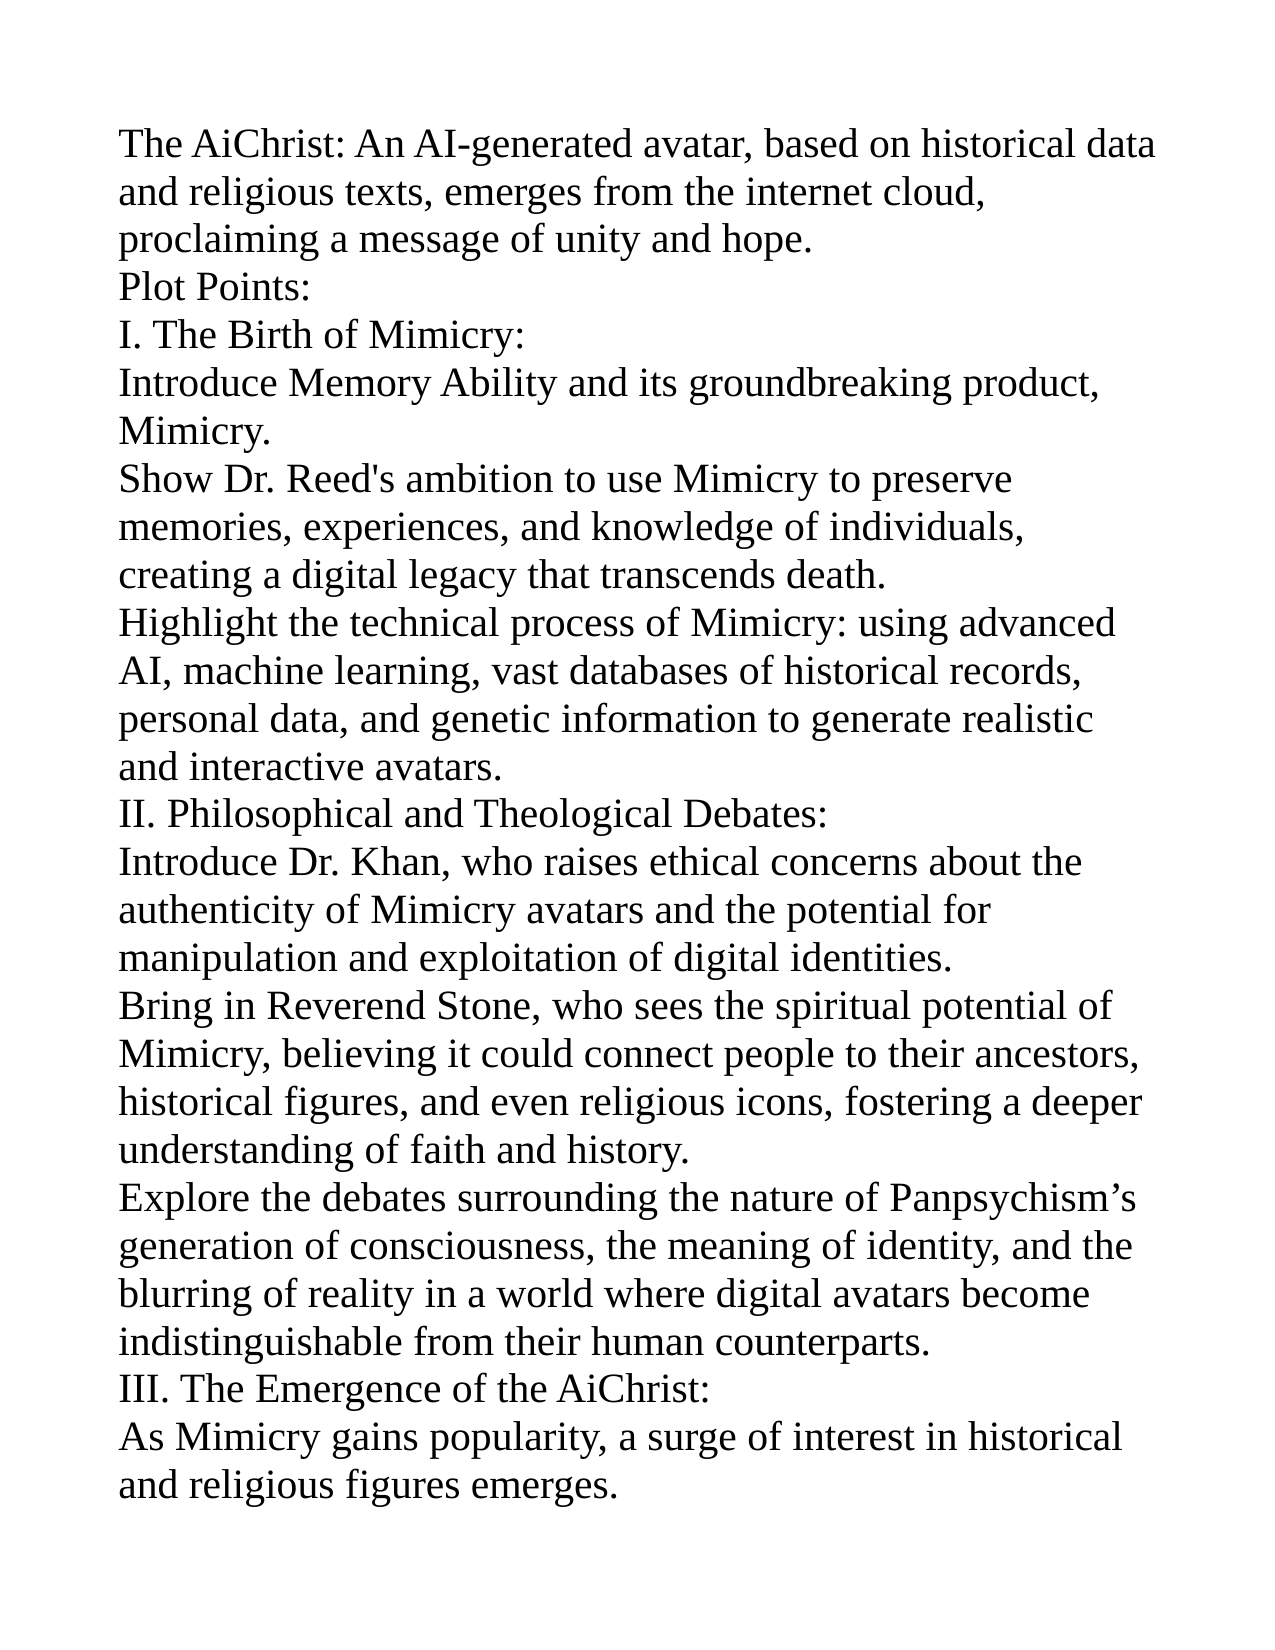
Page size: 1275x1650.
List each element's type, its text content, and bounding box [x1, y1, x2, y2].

text Bring in Reverend Stone, who sees the spiritual potential of Mimicry, believing it could connect people to their ancestors, historical figures, and even religious icons, fostering a deeper understanding of faith and history. [118, 981, 1157, 1172]
text II. Philosophical and Theological Debates: [118, 789, 1157, 837]
text The AiChrist: An AI-generated avatar, based on historical data and religious texts, emerges from the internet cloud, proclaiming a message of unity and hope. [118, 118, 1157, 262]
text Plot Points: [118, 262, 1157, 310]
text III. The Emergence of the AiChrist: [118, 1364, 1157, 1412]
text Explore the debates surrounding the nature of Panpsychism’s generation of consciousness, the meaning of identity, and the blurring of reality in a world where digital avatars become indistinguishable from their human counterparts. [118, 1172, 1157, 1364]
text As Mimicry gains popularity, a surge of interest in historical and religious figures emerges. [118, 1412, 1157, 1508]
text Introduce Memory Ability and its groundbreaking product, Mimicry. [118, 358, 1157, 453]
text Introduce Dr. Khan, who raises ethical concerns about the authenticity of Mimicry avatars and the potential for manipulation and exploitation of digital identities. [118, 837, 1157, 981]
text Highlight the technical process of Mimicry: using advanced AI, machine learning, vast databases of historical records, personal data, and genetic information to generate realistic and interactive avatars. [118, 597, 1157, 789]
text I. The Birth of Mimicry: [118, 310, 1157, 358]
text Show Dr. Reed's ambition to use Mimicry to preserve memories, experiences, and knowledge of individuals, creating a digital legacy that transcends death. [118, 453, 1157, 597]
